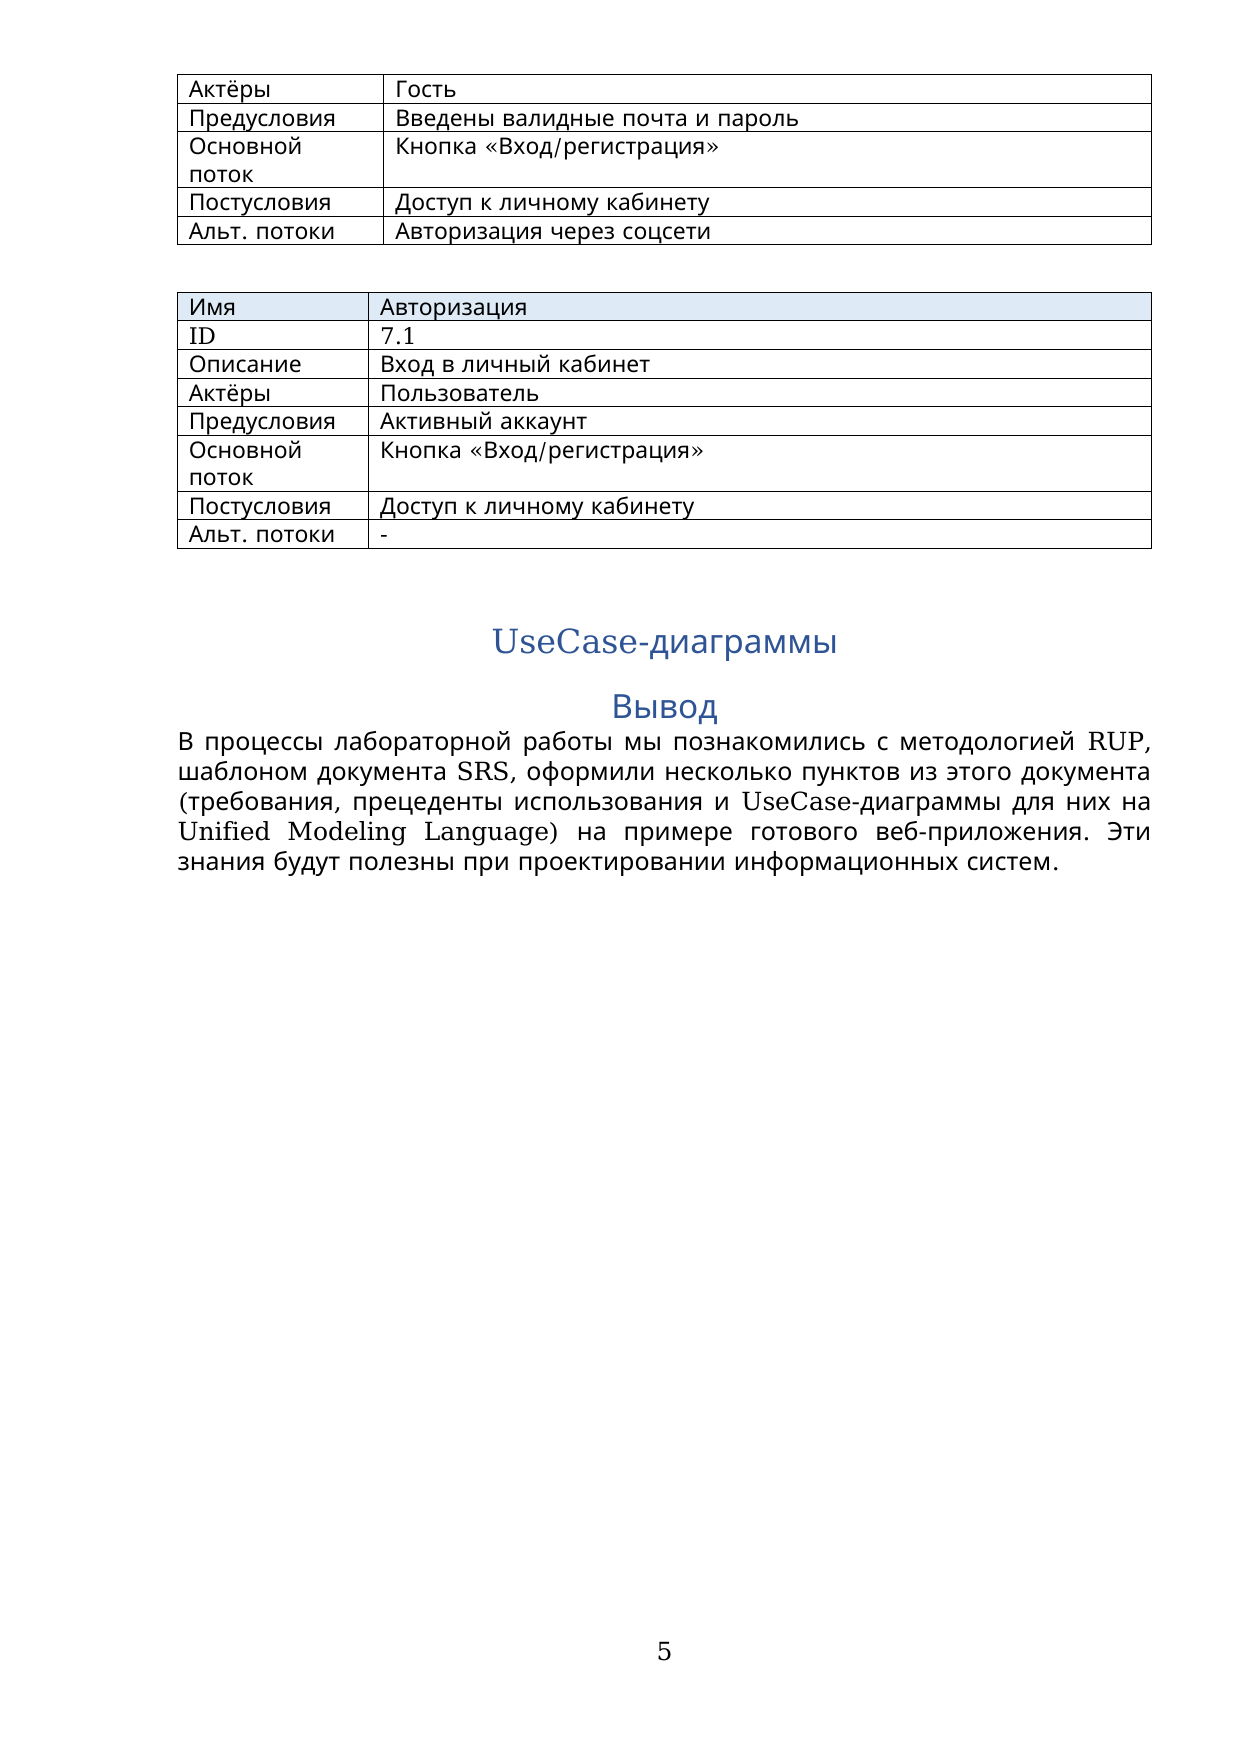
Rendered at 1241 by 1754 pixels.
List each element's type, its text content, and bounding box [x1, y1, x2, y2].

table_cell Введены валидные почта и пароль [384, 104, 1151, 131]
table_cell - [369, 520, 1151, 548]
table_cell Актёры [178, 75, 383, 102]
subtitle Вывод [177, 685, 1152, 725]
table_cell Кнопка «Вход/регистрация» [384, 132, 1151, 187]
table_cell Альт. потоки [178, 217, 383, 244]
table_cell Основной поток [178, 132, 383, 187]
table_cell Постусловия [178, 188, 383, 216]
table_cell Пользователь [369, 379, 1151, 406]
text В процессы лабораторной работы мы познакомились с методологией RUP, шаблоном документа SRS, оформили несколько пунктов из этого документа (требования, прецеденты использования и UseCase-диаграммы для них на Unified Modeling Language) на примере готового веб-приложения. Эти знания будут полезны при проектировании информационных систем. [177, 725, 1152, 875]
table_cell Альт. потоки [178, 520, 368, 548]
table_cell Авторизация через соцсети [384, 217, 1151, 244]
table_cell Предусловия [178, 407, 368, 434]
table_header Авторизация [369, 293, 1151, 320]
table_cell ID [178, 321, 368, 349]
table_cell Доступ к личному кабинету [369, 492, 1151, 519]
table_cell Предусловия [178, 104, 383, 131]
table_cell Постусловия [178, 492, 368, 519]
subtitle UseCase-диаграммы [177, 620, 1152, 660]
table_cell Вход в личный кабинет [369, 350, 1151, 377]
table_cell Основной поток [178, 436, 368, 491]
table_cell Актёры [178, 379, 368, 406]
table_cell Доступ к личному кабинету [384, 188, 1151, 216]
table_header Имя [178, 293, 368, 320]
table_cell Активный аккаунт [369, 407, 1151, 434]
table_cell 7.1 [369, 321, 1151, 349]
table_cell Гость [384, 75, 1151, 102]
table_cell Кнопка «Вход/регистрация» [369, 436, 1151, 491]
table_cell Описание [178, 350, 368, 377]
